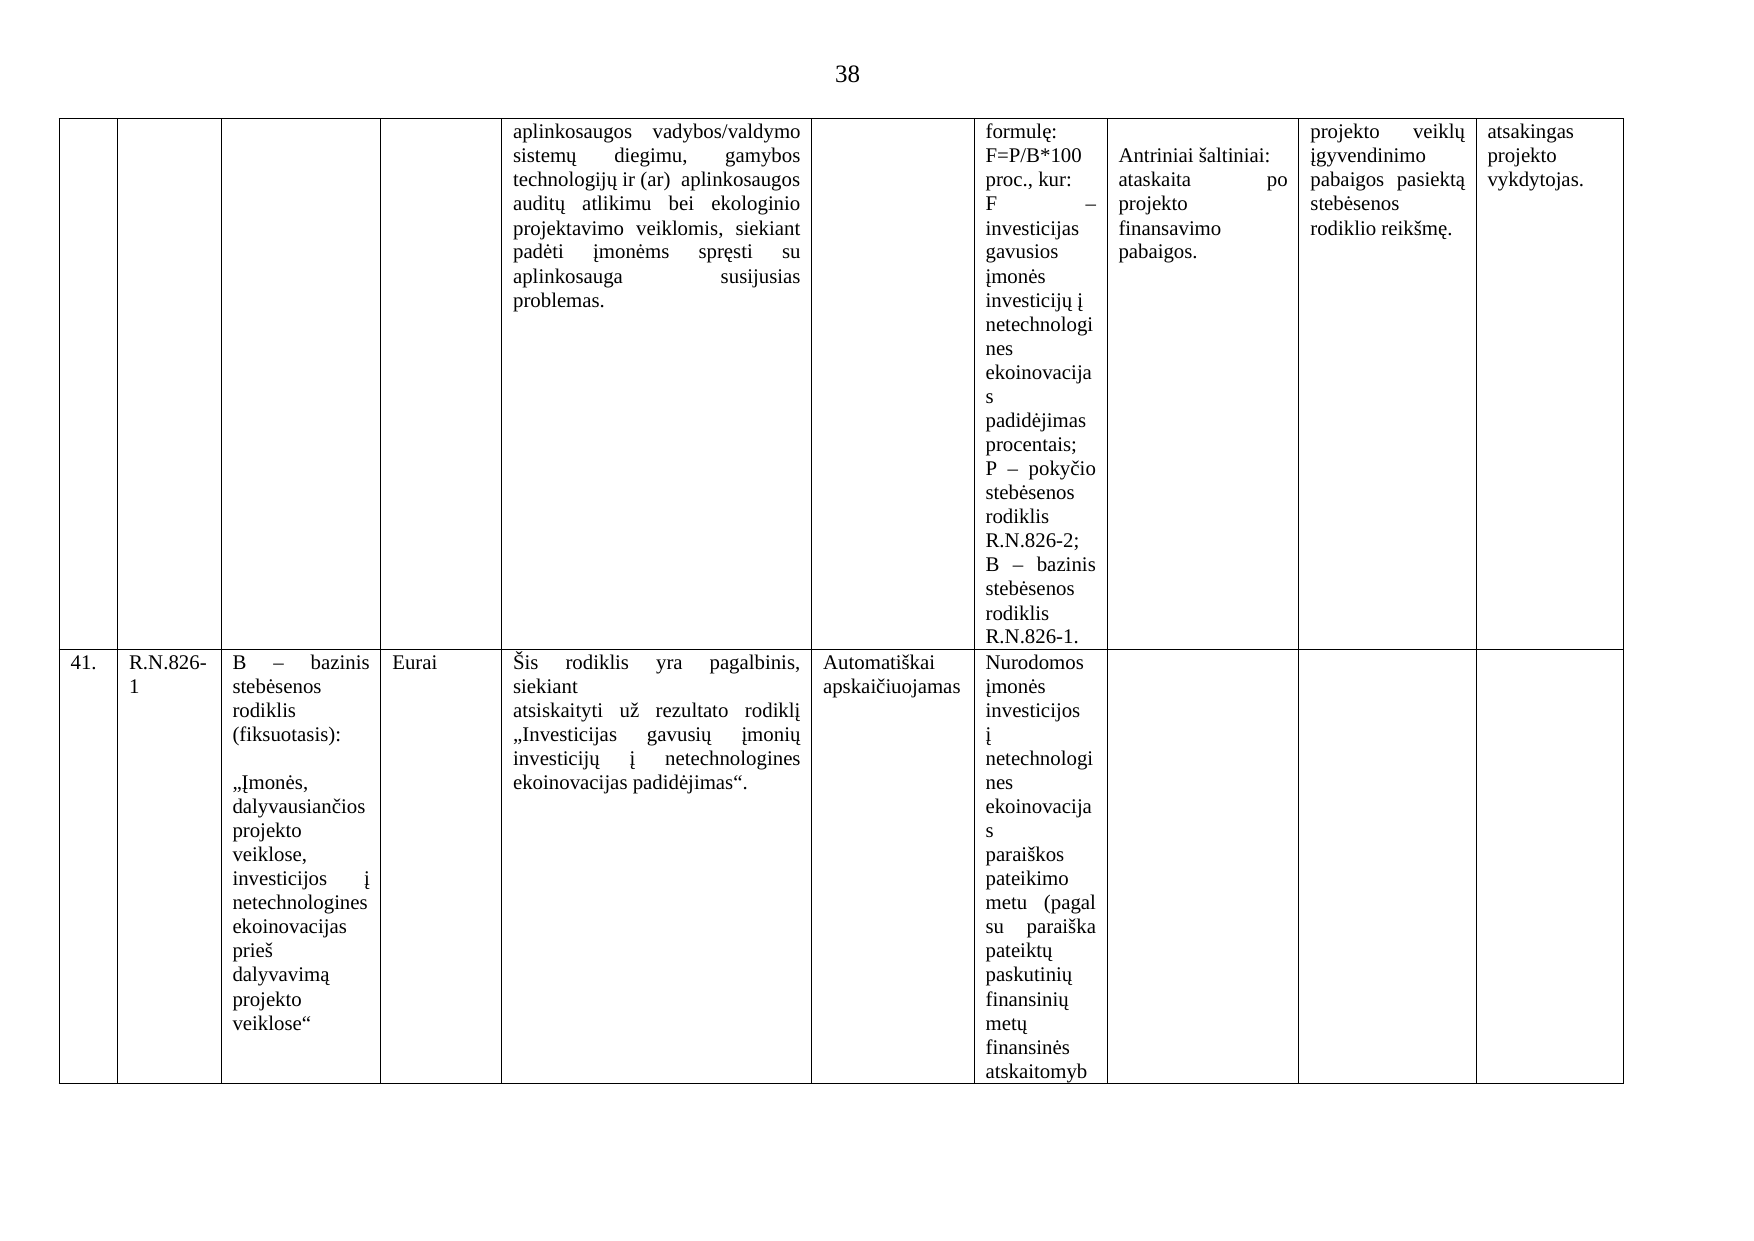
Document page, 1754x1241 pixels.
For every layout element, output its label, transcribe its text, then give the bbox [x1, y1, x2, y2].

table_cell atsakingas projekto vykdytojas. [1477, 119, 1623, 648]
table_cell R.N.826-1 [118, 650, 221, 1083]
table_cell 41. [60, 650, 117, 1083]
table_cell Antriniai šaltiniai: ataskaita po projekto finansavimo pabaigos. [1108, 119, 1298, 648]
table_cell Šis rodiklis yra pagalbinis, siekiant atsiskaityti už rezultato rodiklį „Investicijas gavusių įmonių investicijų į netechnologines ekoinovacijas padidėjimas“. [502, 650, 811, 1083]
table_cell [1477, 650, 1623, 1083]
table_cell [812, 119, 974, 648]
table_cell [1108, 650, 1298, 1083]
table_cell aplinkosaugos vadybos/valdymo sistemų diegimu, gamybos technologijų ir (ar) aplinkosaugos auditų atlikimu bei ekologinio projektavimo veiklomis, siekiant padėti įmonėms spręsti su aplinkosauga susijusias problemas. [502, 119, 811, 648]
table_cell B – bazinis stebėsenos rodiklis (fiksuotasis): „Įmonės, dalyvausiančios projekto veiklose, investicijos į netechnologines ekoinovacijas prieš dalyvavimą projekto veiklose“ [222, 650, 380, 1083]
table_cell [1299, 650, 1476, 1083]
table_cell [381, 119, 501, 648]
table_cell formulę: F=P/B*100 proc., kur: F – investicijas gavusios įmonės investicijų į netechnologines ekoinovacijas padidėjimas procentais; P – pokyčio stebėsenos rodiklis R.N.826-2; B – bazinis stebėsenos rodiklis R.N.826-1. [975, 119, 1107, 648]
table_cell Nurodomos įmonės investicijos į netechnologines ekoinovacijas paraiškos pateikimo metu (pagal su paraiška pateiktų paskutinių finansinių metų finansinės atskaitomyb [975, 650, 1107, 1083]
table_cell projekto veiklų įgyvendinimo pabaigos pasiektą stebėsenos rodiklio reikšmę. [1299, 119, 1476, 648]
table_cell Eurai [381, 650, 501, 1083]
table_cell Automatiškai apskaičiuojamas [812, 650, 974, 1083]
table_cell [60, 119, 117, 648]
table_cell [222, 119, 380, 648]
table_cell [118, 119, 221, 648]
